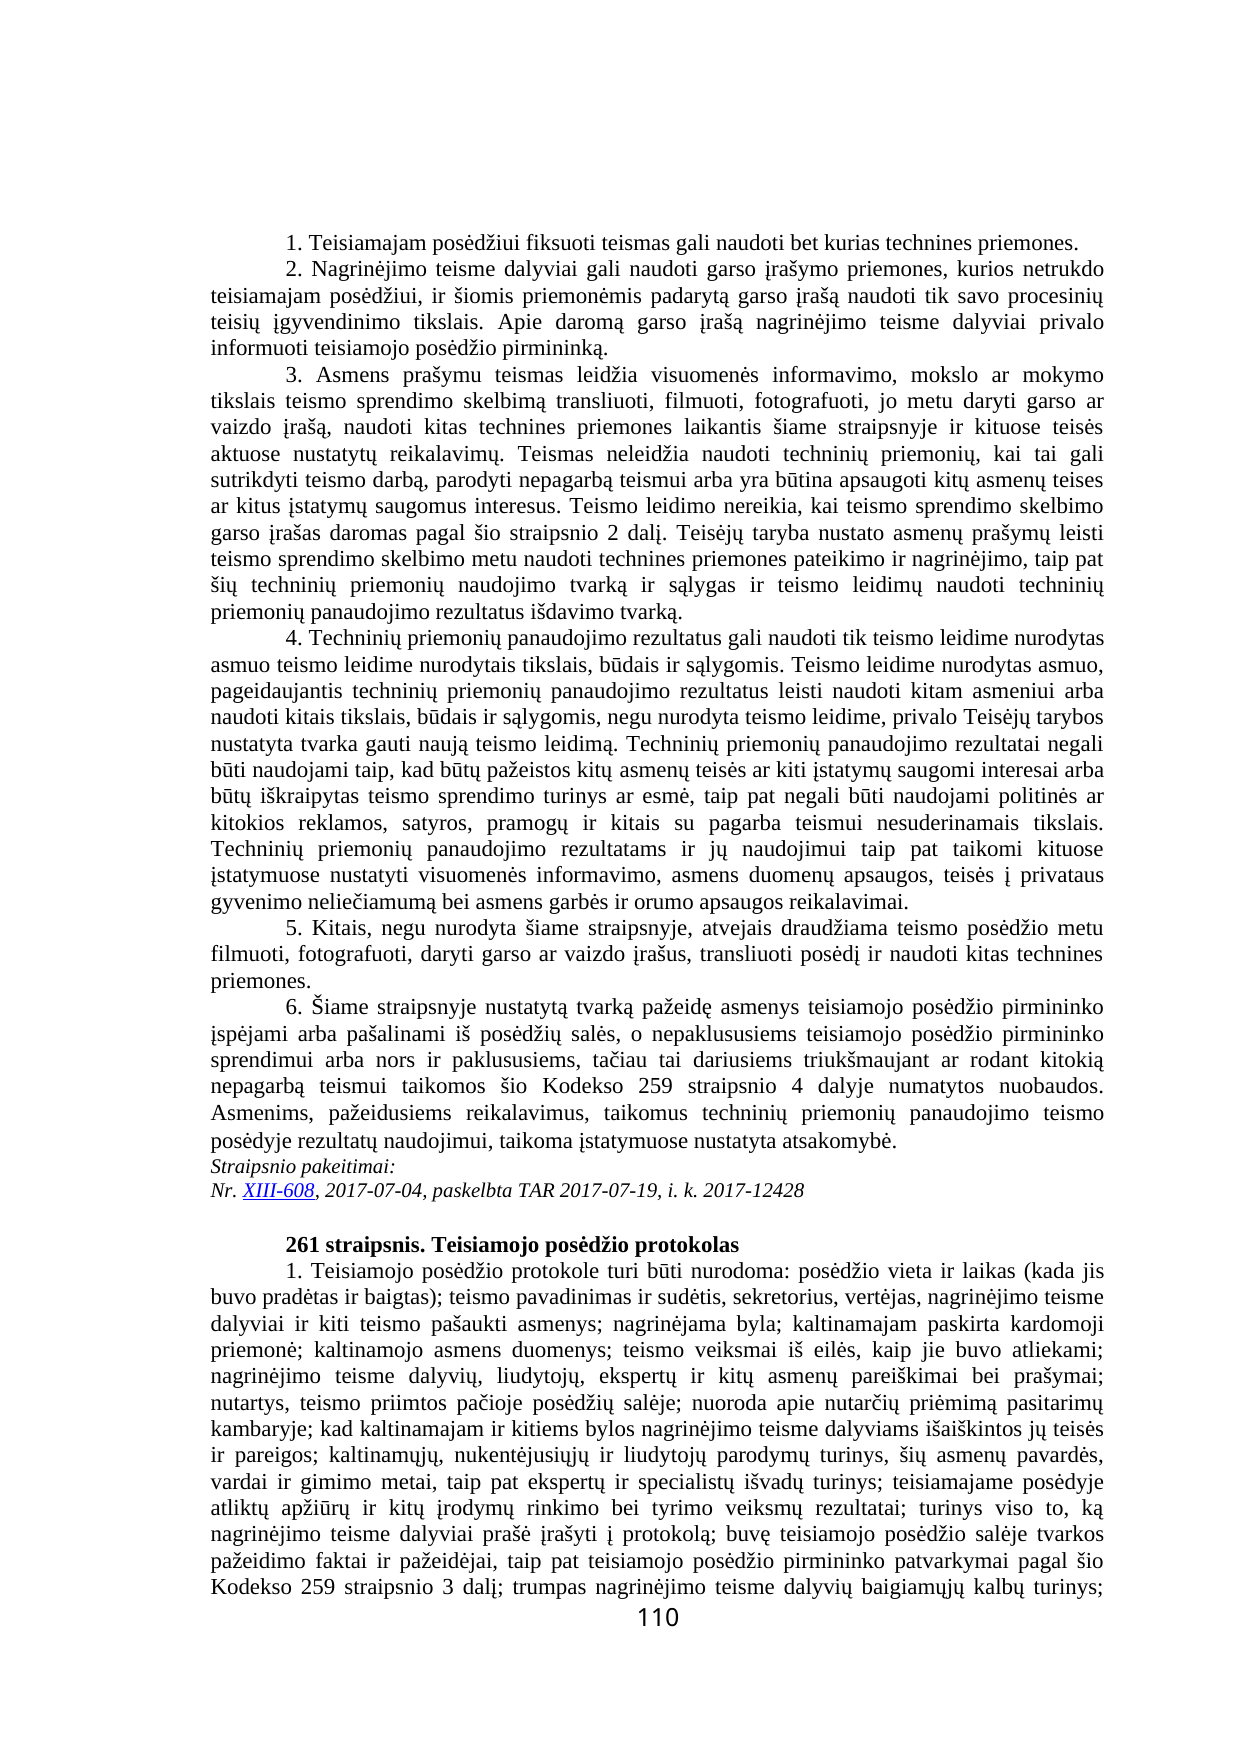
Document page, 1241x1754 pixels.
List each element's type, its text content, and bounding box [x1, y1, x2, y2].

text 4. Techninių priemonių panaudojimo rezultatus gali naudoti tik teismo leidime nurodytas asmuo teismo leidime nurodytais tikslais, būdais ir sąlygomis. Teismo leidime nurodytas asmuo, pageidaujantis techninių priemonių panaudojimo rezultatus leisti naudoti kitam asmeniui arba naudoti kitais tikslais, būdais ir sąlygomis, negu nurodyta teismo leidime, privalo Teisėjų tarybos nustatyta tvarka gauti naują teismo leidimą. Techninių priemonių panaudojimo rezultatai negali būti naudojami taip, kad būtų pažeistos kitų asmenų teisės ar kiti įstatymų saugomi interesai arba būtų iškraipytas teismo sprendimo turinys ar esmė, taip pat negali būti naudojami politinės ar kitokios reklamos, satyros, pramogų ir kitais su pagarba teismui nesuderinamais tikslais. Techninių priemonių panaudojimo rezultatams ir jų naudojimui taip pat taikomi kituose įstatymuose nustatyti visuomenės informavimo, asmens duomenų apsaugos, teisės į privataus gyvenimo neliečiamumą bei asmens garbės ir orumo apsaugos reikalavimai. [210, 624, 1105, 914]
text 2. Nagrinėjimo teisme dalyviai gali naudoti garso įrašymo priemones, kurios netrukdo teisiamajam posėdžiui, ir šiomis priemonėmis padarytą garso įrašą naudoti tik savo procesinių teisių įgyvendinimo tikslais. Apie daromą garso įrašą nagrinėjimo teisme dalyviai privalo informuoti teisiamojo posėdžio pirmininką. [210, 255, 1105, 361]
text Nr. XIII-608, 2017-07-04, paskelbta TAR 2017-07-19, i. k. 2017-12428 [210, 1178, 1105, 1202]
text 261 straipsnis. Teisiamojo posėdžio protokolas [210, 1231, 1105, 1257]
text Straipsnio pakeitimai: [210, 1154, 1105, 1178]
text 3. Asmens prašymu teismas leidžia visuomenės informavimo, mokslo ar mokymo tikslais teismo sprendimo skelbimą transliuoti, filmuoti, fotografuoti, jo metu daryti garso ar vaizdo įrašą, naudoti kitas technines priemones laikantis šiame straipsnyje ir kituose teisės aktuose nustatytų reikalavimų. Teismas neleidžia naudoti techninių priemonių, kai tai gali sutrikdyti teismo darbą, parodyti nepagarbą teismui arba yra būtina apsaugoti kitų asmenų teises ar kitus įstatymų saugomus interesus. Teismo leidimo nereikia, kai teismo sprendimo skelbimo garso įrašas daromas pagal šio straipsnio 2 dalį. Teisėjų taryba nustato asmenų prašymų leisti teismo sprendimo skelbimo metu naudoti technines priemones pateikimo ir nagrinėjimo, taip pat šių techninių priemonių naudojimo tvarką ir sąlygas ir teismo leidimų naudoti techninių priemonių panaudojimo rezultatus išdavimo tvarką. [210, 361, 1105, 624]
text 6. Šiame straipsnyje nustatytą tvarką pažeidę asmenys teisiamojo posėdžio pirmininko įspėjami arba pašalinami iš posėdžių salės, o nepaklususiems teisiamojo posėdžio pirmininko sprendimui arba nors ir paklususiems, tačiau tai dariusiems triukšmaujant ar rodant kitokią nepagarbą teismui taikomos šio Kodekso 259 straipsnio 4 dalyje numatytos nuobaudos. Asmenims, pažeidusiems reikalavimus, taikomus techninių priemonių panaudojimo teismo posėdyje rezultatų naudojimui, taikoma įstatymuose nustatyta atsakomybė. [210, 993, 1105, 1154]
text 1. Teisiamajam posėdžiui fiksuoti teismas gali naudoti bet kurias technines priemones. [210, 229, 1105, 255]
text 5. Kitais, negu nurodyta šiame straipsnyje, atvejais draudžiama teismo posėdžio metu filmuoti, fotografuoti, daryti garso ar vaizdo įrašus, transliuoti posėdį ir naudoti kitas technines priemones. [210, 914, 1105, 993]
text 1. Teisiamojo posėdžio protokole turi būti nurodoma: posėdžio vieta ir laikas (kada jis buvo pradėtas ir baigtas); teismo pavadinimas ir sudėtis, sekretorius, vertėjas, nagrinėjimo teisme dalyviai ir kiti teismo pašaukti asmenys; nagrinėjama byla; kaltinamajam paskirta kardomoji priemonė; kaltinamojo asmens duomenys; teismo veiksmai iš eilės, kaip jie buvo atliekami; nagrinėjimo teisme dalyvių, liudytojų, ekspertų ir kitų asmenų pareiškimai bei prašymai; nutartys, teismo priimtos pačioje posėdžių salėje; nuoroda apie nutarčių priėmimą pasitarimų kambaryje; kad kaltinamajam ir kitiems bylos nagrinėjimo teisme dalyviams išaiškintos jų teisės ir pareigos; kaltinamųjų, nukentėjusiųjų ir liudytojų parodymų turinys, šių asmenų pavardės, vardai ir gimimo metai, taip pat ekspertų ir specialistų išvadų turinys; teisiamajame posėdyje atliktų apžiūrų ir kitų įrodymų rinkimo bei tyrimo veiksmų rezultatai; turinys viso to, ką nagrinėjimo teisme dalyviai prašė įrašyti į protokolą; buvę teisiamojo posėdžio salėje tvarkos pažeidimo faktai ir pažeidėjai, taip pat teisiamojo posėdžio pirmininko patvarkymai pagal šio Kodekso 259 straipsnio 3 dalį; trumpas nagrinėjimo teisme dalyvių baigiamųjų kalbų turinys; [210, 1257, 1105, 1599]
